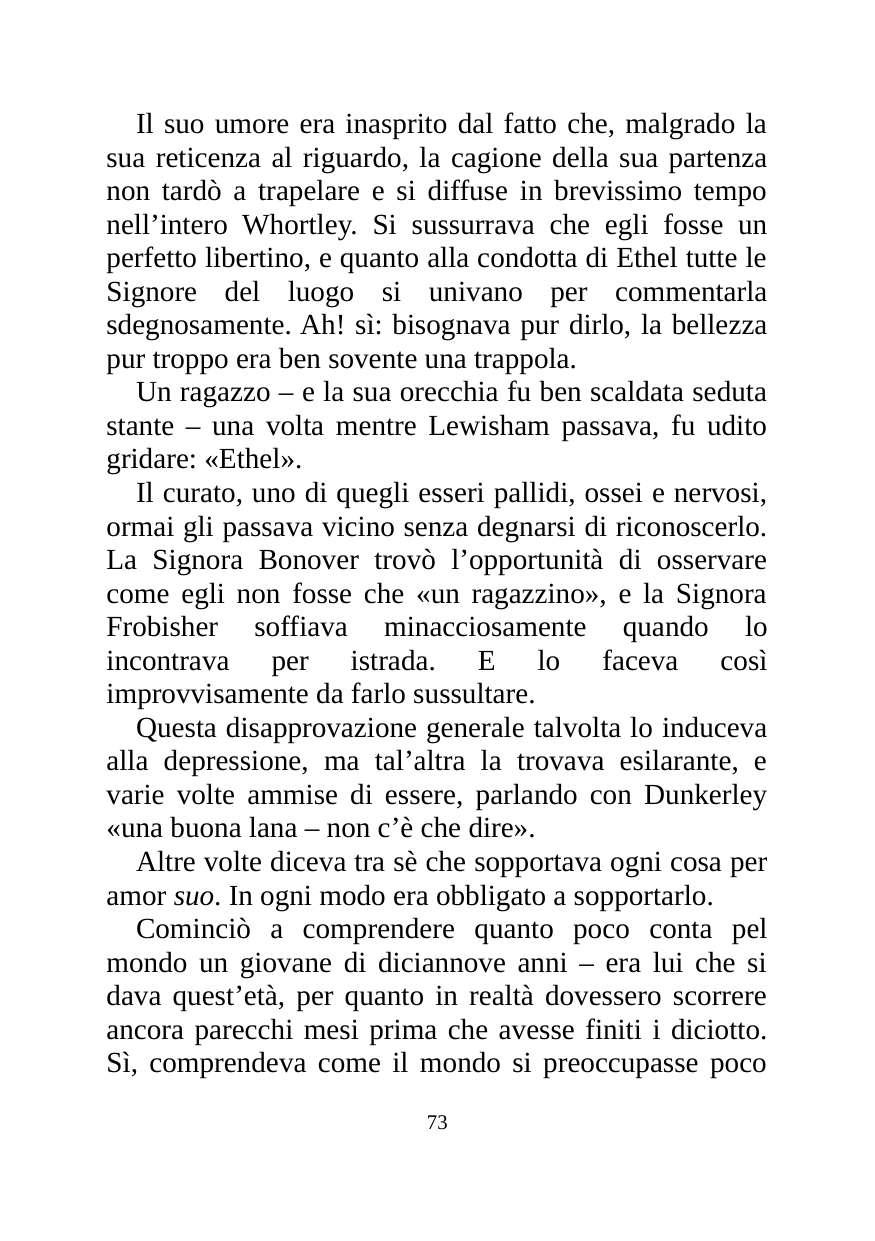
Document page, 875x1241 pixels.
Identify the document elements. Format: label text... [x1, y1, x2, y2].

text Cominciò a comprendere quanto poco conta pel mondo un giovane di diciannove anni – era lui che si dava quest’età, per quanto in realtà dovessero scorrere ancora parecchi mesi prima che avesse finiti i diciotto. Sì, comprendeva come il mondo si preoccupasse poco [106, 911, 768, 1079]
text Altre volte diceva tra sè che sopportava ogni cosa per amor suo. In ogni modo era obbligato a sopportarlo. [106, 844, 768, 911]
text Questa disapprovazione generale talvolta lo induceva alla depressione, ma tal’altra la trovava esilarante, e varie volte ammise di essere, parlando con Dunkerley «una buona lana – non c’è che dire». [106, 710, 768, 844]
text Un ragazzo – e la sua orecchia fu ben scaldata seduta stante – una volta mentre Lewisham passava, fu udito gridare: «Ethel». [106, 374, 768, 475]
text Il suo umore era inasprito dal fatto che, malgrado la sua reticenza al riguardo, la cagione della sua partenza non tardò a trapelare e si diffuse in brevissimo tempo nell’intero Whortley. Si sussurrava che egli fosse un perfetto libertino, e quanto alla condotta di Ethel tutte le Signore del luogo si univano per commentarla sdegnosamente. Ah! sì: bisognava pur dirlo, la bellezza pur troppo era ben sovente una trappola. [106, 106, 768, 374]
text Il curato, uno di quegli esseri pallidi, ossei e nervosi, ormai gli passava vicino senza degnarsi di riconoscerlo. La Signora Bonover trovò l’opportunità di osservare come egli non fosse che «un ragazzino», e la Signora Frobisher soffiava minacciosamente quando lo incontrava per istrada. E lo faceva così improvvisamente da farlo sussultare. [106, 475, 768, 710]
